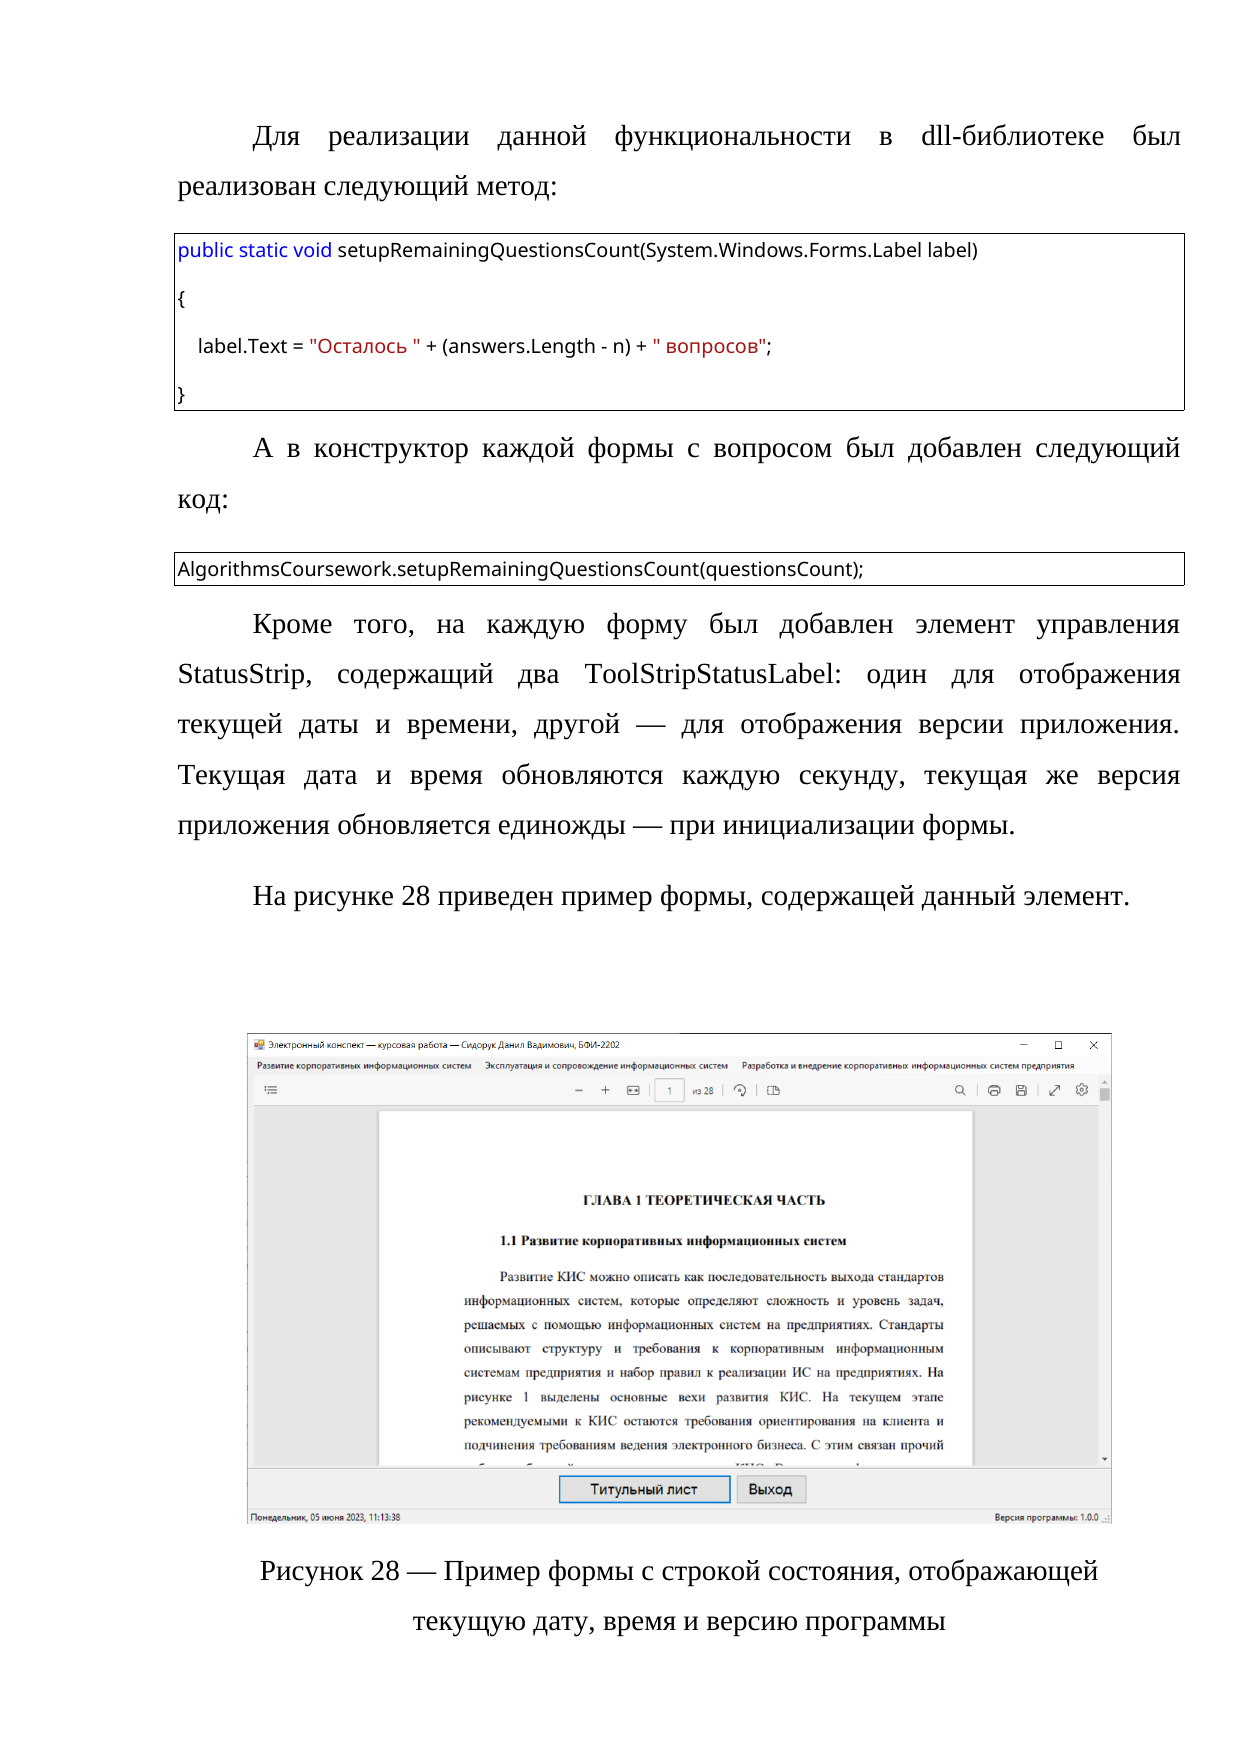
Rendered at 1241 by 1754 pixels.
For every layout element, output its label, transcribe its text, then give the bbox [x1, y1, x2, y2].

text AlgorithmsCoursework.setupRemainingQuestionsCount(questionsCount); [175, 553, 1184, 585]
text А в конструктор каждой формы с вопросом был добавлен следующий код: [177, 431, 1181, 514]
text label.Text = "Осталось " + (answers.Length - n) + " вопросов"; [175, 329, 1184, 359]
text Для реализации данной функциональности в dll-библиотеке был реализован следующий метод: [177, 118, 1181, 202]
text } [175, 377, 1184, 410]
text Кроме того, на каждую форму был добавлен элемент управления StatusStrip, содержащий два ToolStripStatusLabel: один для отображения текущей даты и времени, другой — для отображения версии приложения. Текущая дата и время обновляются каждую секунду, текущая же версия приложения обновляется единожды — при инициализации формы. [177, 606, 1181, 841]
text На рисунке 28 приведен пример формы, содержащей данный элемент. [177, 878, 1181, 912]
picture [246, 1033, 1112, 1524]
text public static void setupRemainingQuestionsCount(System.Windows.Forms.Label label) [175, 234, 1184, 263]
text Рисунок 28 — Пример формы с строкой состояния, отображающей текущую дату, время и версию программы [247, 1524, 1112, 1637]
text { [175, 281, 1184, 311]
